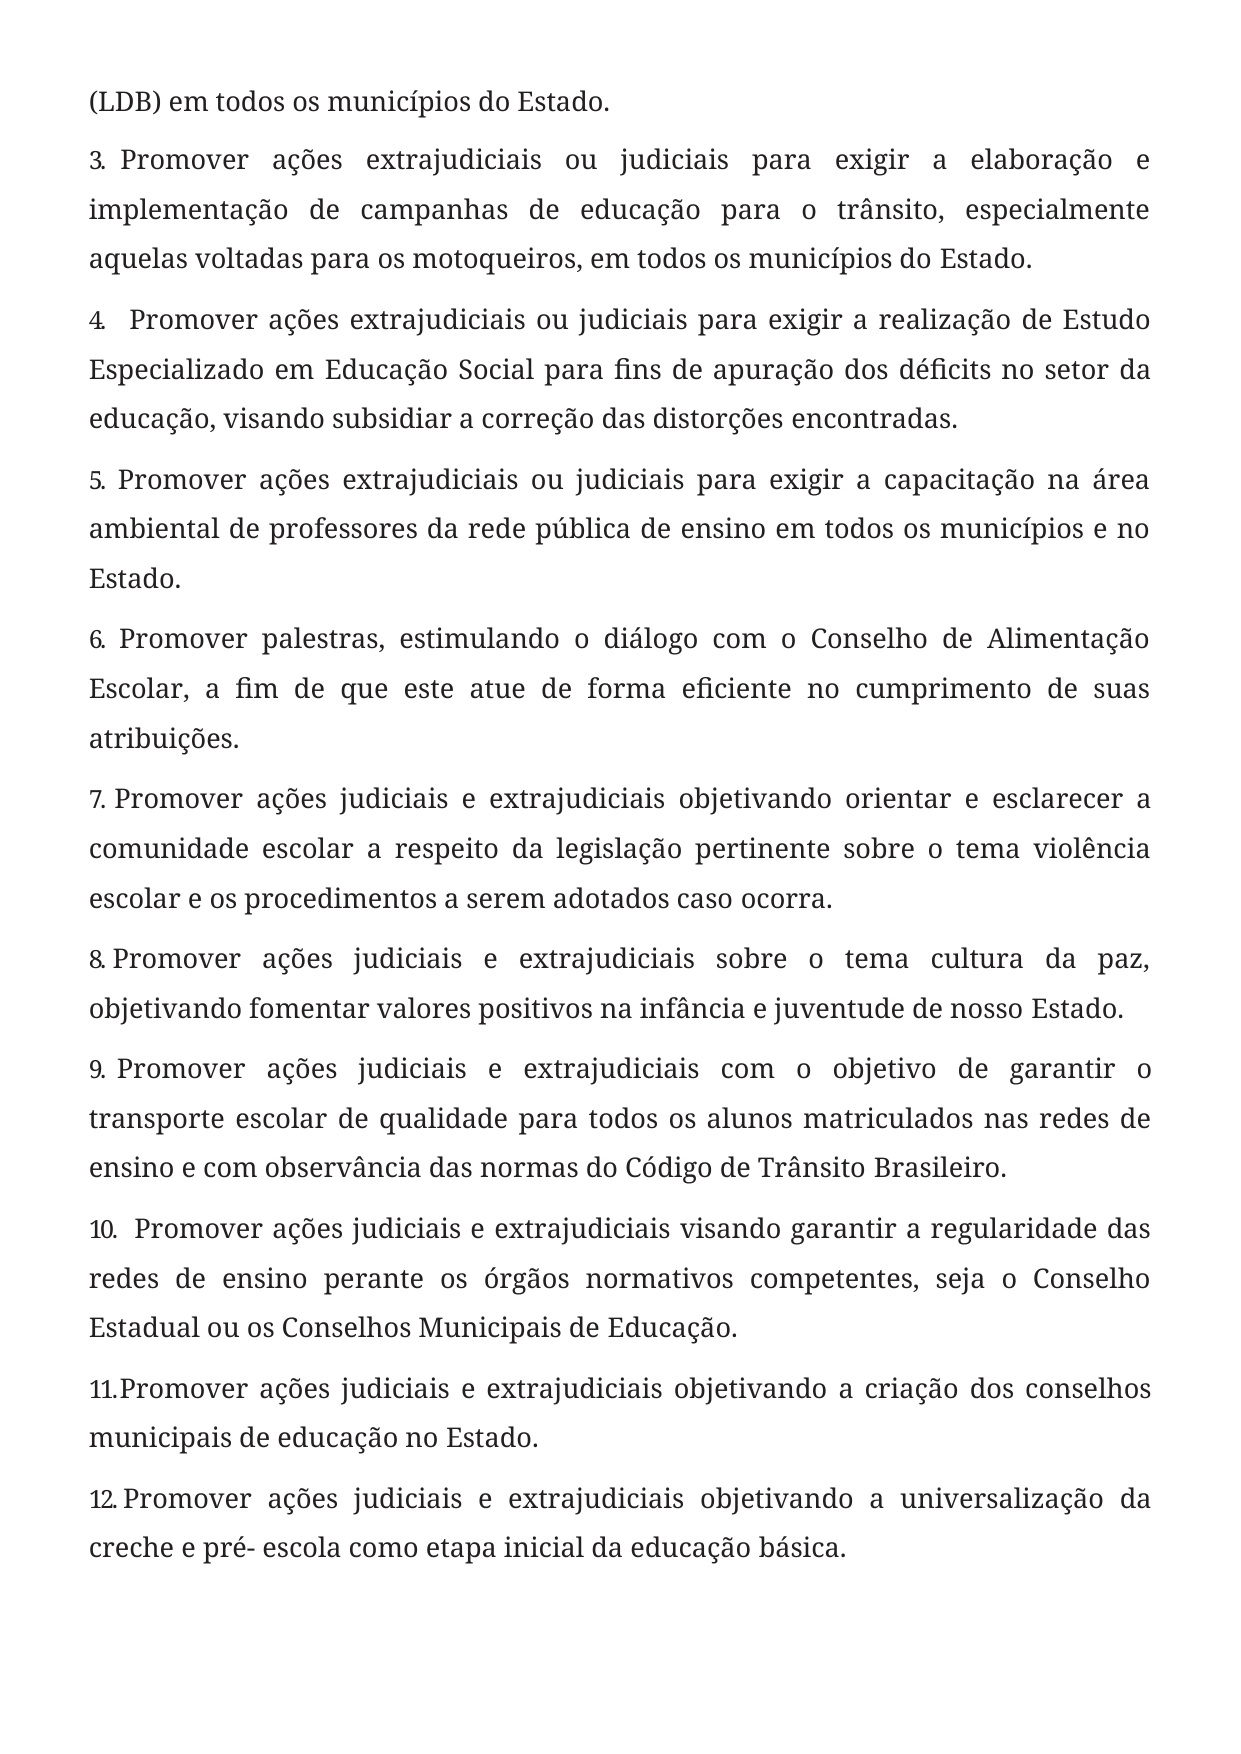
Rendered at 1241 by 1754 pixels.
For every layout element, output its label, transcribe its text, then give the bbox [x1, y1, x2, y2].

list Promover ações extrajudiciais ou judiciais para exigir a realização de Estudo Especializado em Educação Social para fins de apuração dos déficits no setor da educação, visando subsidiar a correção das distorções encontradas. [88, 300, 1152, 437]
list Promover ações judiciais e extrajudiciais visando garantir a regularidade das redes de ensino perante os órgãos normativos competentes, seja o Conselho Estadual ou os Conselhos Municipais de Educação. [88, 1209, 1152, 1346]
list Promover ações judiciais e extrajudiciais objetivando a universalização da creche e pré- escola como etapa inicial da educação básica. [88, 1479, 1151, 1566]
list Promover ações judiciais e extrajudiciais objetivando orientar e esclarecer a comunidade escolar a respeito da legislação pertinente sobre o tema violência escolar e os procedimentos a serem adotados caso ocorra. [88, 780, 1151, 916]
text (LDB) em todos os municípios do Estado. [88, 82, 1240, 119]
list Promover ações extrajudiciais ou judiciais para exigir a elaboração e implementação de campanhas de educação para o trânsito, especialmente aquelas voltadas para os motoqueiros, em todos os municípios do Estado. [88, 141, 1151, 277]
list Promover ações judiciais e extrajudiciais sobre o tema cultura da paz, objetivando fomentar valores positivos na infância e juventude de nosso Estado. [88, 939, 1151, 1026]
list Promover palestras, estimulando o diálogo com o Conselho de Alimentação Escolar, a fim de que este atue de forma eficiente no cumprimento de suas atribuições. [88, 620, 1151, 756]
list Promover ações judiciais e extrajudiciais objetivando a criação dos conselhos municipais de educação no Estado. [88, 1369, 1152, 1456]
list Promover ações judiciais e extrajudiciais com o objetivo de garantir o transporte escolar de qualidade para todos os alunos matriculados nas redes de ensino e com observância das normas do Código de Trânsito Brasileiro. [88, 1049, 1152, 1186]
list Promover ações extrajudiciais ou judiciais para exigir a capacitação na área ambiental de professores da rede pública de ensino em todos os municípios e no Estado. [88, 460, 1151, 596]
